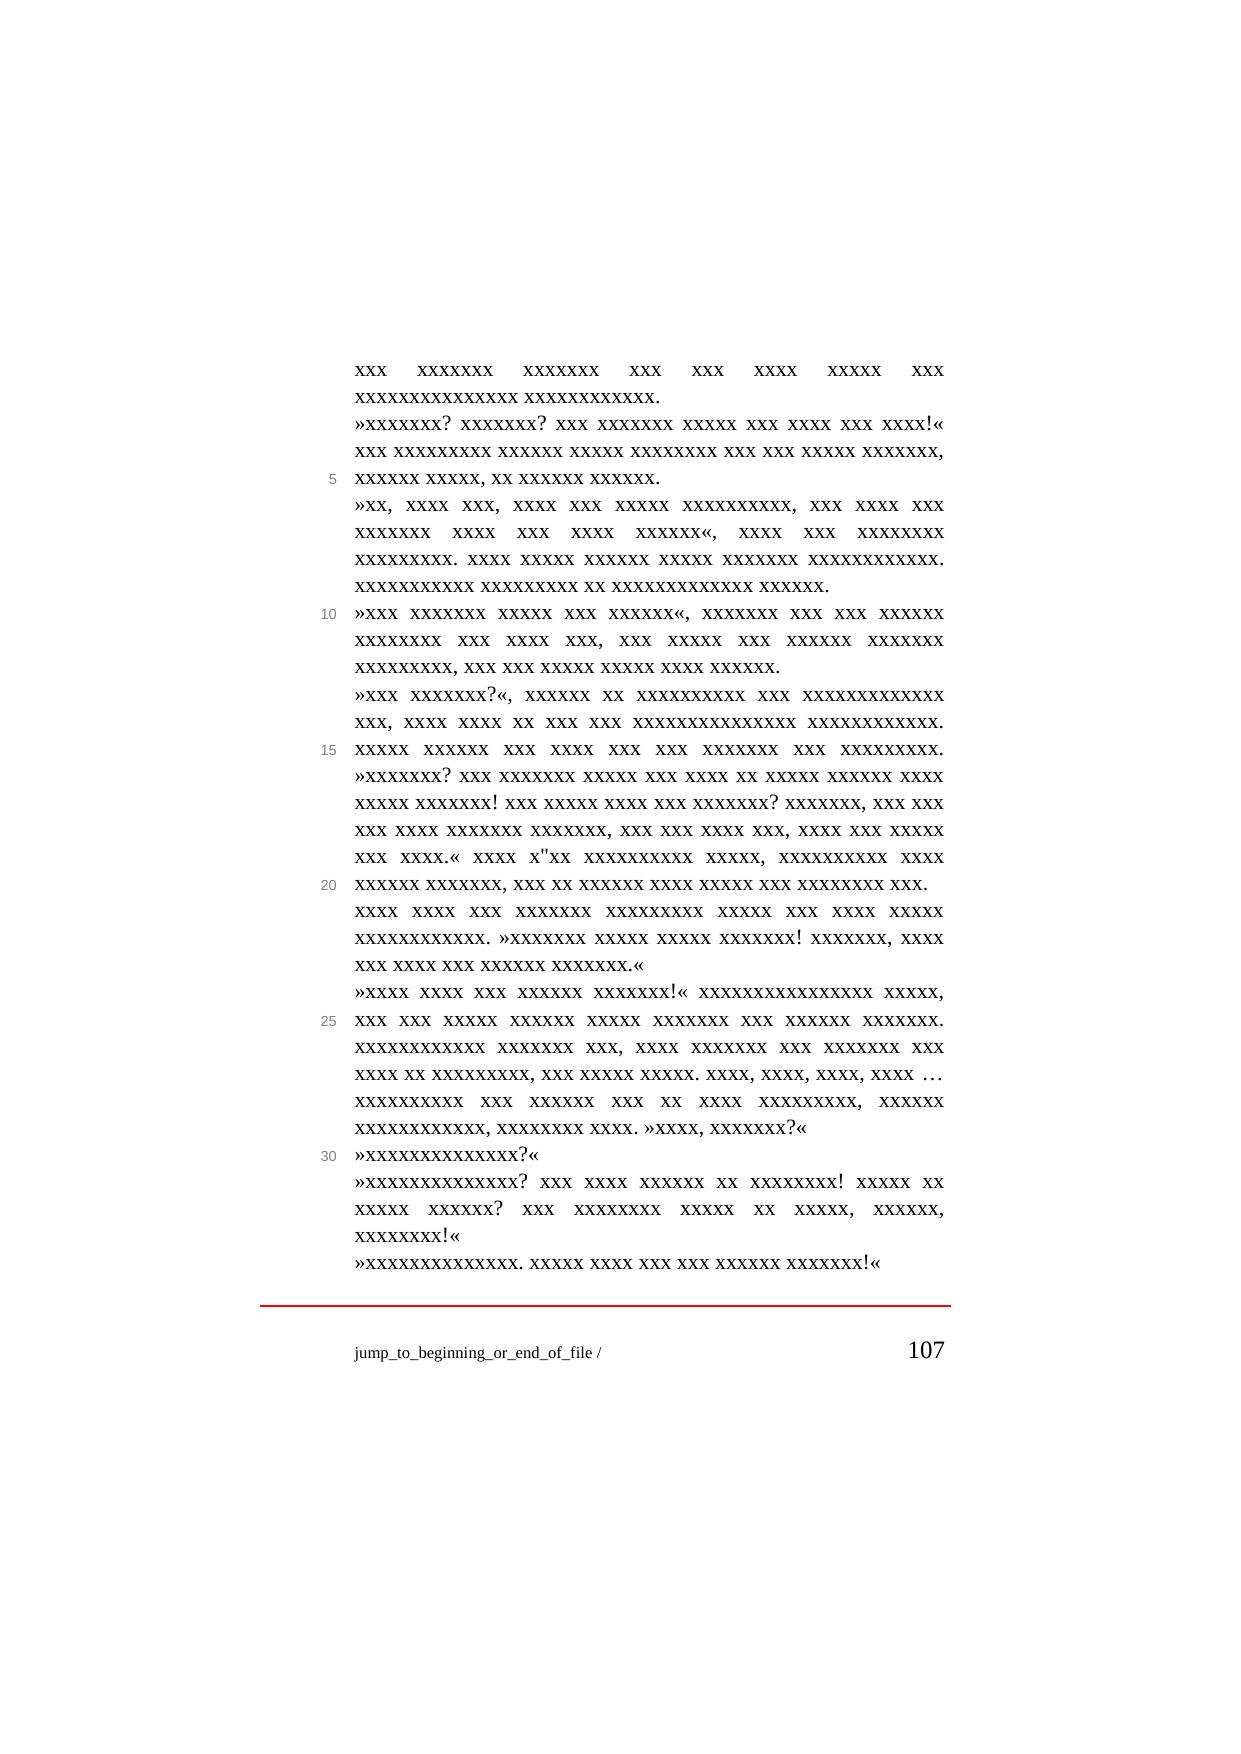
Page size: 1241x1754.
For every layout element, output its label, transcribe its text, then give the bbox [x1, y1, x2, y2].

text »xx, xxxx xxx, xxxx xxx xxxxx xxxxxxxxxx, xxx xxxx xxx xxxxxxx xxxx xxx xxxx xxxxxx«, xxxx xxx xxxxxxxx xxxxxxxxx. xxxx xxxxx xxxxxx xxxxx xxxxxxx xxxxxxxxxxxx. xxxxxxxxxxx xxxxxxxxx xx xxxxxxxxxxxxx xxxxxx. [354, 490, 945, 598]
text »xxxx xxxx xxx xxxxxx xxxxxxx!« xxxxxxxxxxxxxxxx xxxxx, xxx xxx xxxxx xxxxxx xxxxx xxxxxxx xxx xxxxxx xxxxxxx. xxxxxxxxxxxx xxxxxxx xxx, xxxx xxxxxxx xxx xxxxxxx xxx xxxx xx xxxxxxxxx, xxx xxxxx xxxxx. xxxx, xxxx, xxxx, xxxx … xxxxxxxxxx xxx xxxxxx xxx xx xxxx xxxxxxxxx, xxxxxx xxxxxxxxxxxx, xxxxxxxx xxxx. »xxxx, xxxxxxx?« [354, 977, 945, 1140]
text »xxx xxxxxxx?«, xxxxxx xx xxxxxxxxxx xxx xxxxxxxxxxxxx xxx, xxxx xxxx xx xxx xxx xxxxxxxxxxxxxxx xxxxxxxxxxxx. xxxxx xxxxxx xxx xxxx xxx xxx xxxxxxx xxx xxxxxxxxx. »xxxxxxx? xxx xxxxxxx xxxxx xxx xxxx xx xxxxx xxxxxx xxxx xxxxx xxxxxxx! xxx xxxxx xxxx xxx xxxxxxx? xxxxxxx, xxx xxx xxx xxxx xxxxxxx xxxxxxx, xxx xxx xxxx xxx, xxxx xxx xxxxx xxx xxxx.« xxxx x"xx xxxxxxxxxx xxxxx, xxxxxxxxxx xxxx xxxxxx xxxxxxx, xxx xx xxxxxx xxxx xxxxx xxx xxxxxxxx xxx. [354, 679, 945, 896]
text »xxxxxxxxxxxxxx? xxx xxxx xxxxxx xx xxxxxxxx! xxxxx xx xxxxx xxxxxx? xxx xxxxxxxx xxxxx xx xxxxx, xxxxxx, xxxxxxxx!« [354, 1167, 945, 1248]
text »xxxxxxxxxxxxxx?« [354, 1140, 945, 1167]
text xxx xxxxxxx xxxxxxx xxx xxx xxxx xxxxx xxx xxxxxxxxxxxxxxx xxxxxxxxxxxx. [354, 354, 945, 408]
text xxxx xxxx xxx xxxxxxx xxxxxxxxx xxxxx xxx xxxx xxxxx xxxxxxxxxxxx. »xxxxxxx xxxxx xxxxx xxxxxxx! xxxxxxx, xxxx xxx xxxx xxx xxxxxx xxxxxxx.« [354, 896, 945, 977]
text »xxxxxxx? xxxxxxx? xxx xxxxxxx xxxxx xxx xxxx xxx xxxx!« xxx xxxxxxxxx xxxxxx xxxxx xxxxxxxx xxx xxx xxxxx xxxxxxx, xxxxxx xxxxx, xx xxxxxx xxxxxx. [354, 408, 945, 490]
text »xxx xxxxxxx xxxxx xxx xxxxxx«, xxxxxxx xxx xxx xxxxxx xxxxxxxx xxx xxxx xxx, xxx xxxxx xxx xxxxxx xxxxxxx xxxxxxxxx, xxx xxx xxxxx xxxxx xxxx xxxxxx. [354, 598, 945, 679]
text »xxxxxxxxxxxxxx. xxxxx xxxx xxx xxx xxxxxx xxxxxxx!« [354, 1248, 945, 1275]
